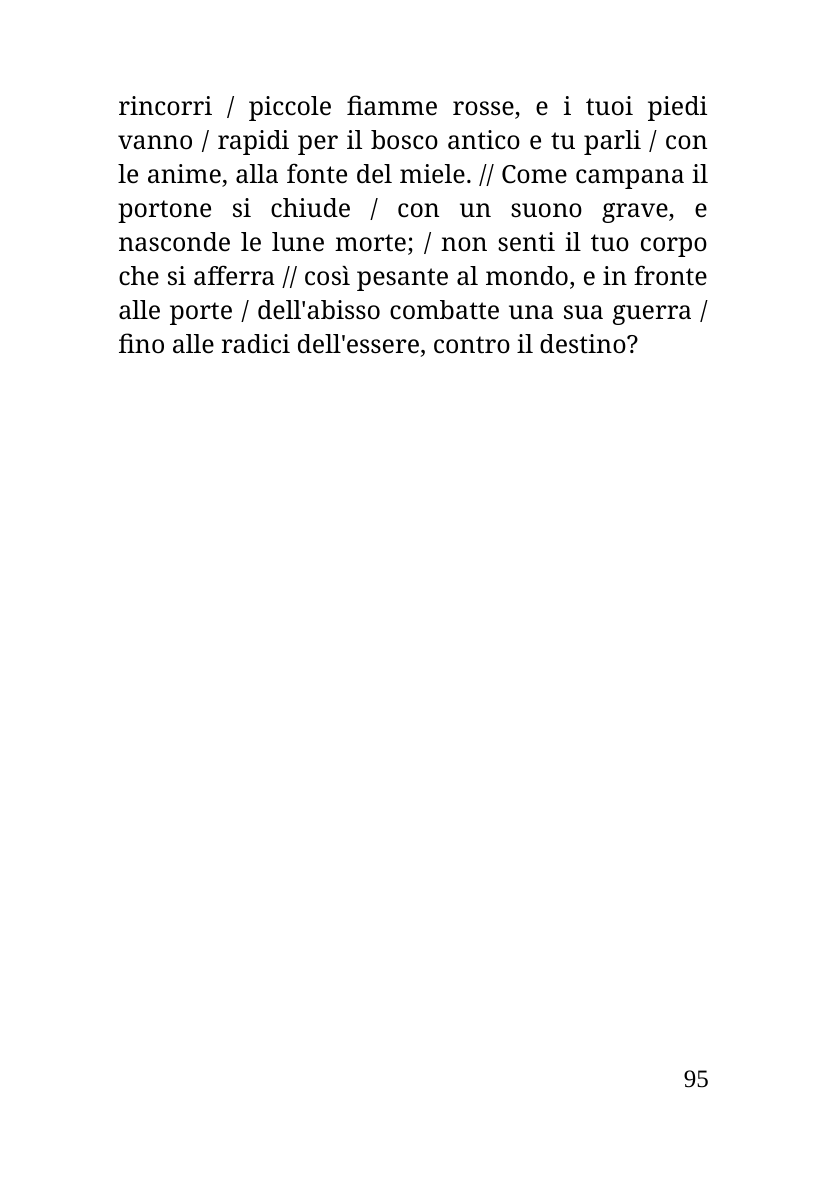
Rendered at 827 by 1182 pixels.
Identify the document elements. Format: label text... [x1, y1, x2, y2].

text rincorri / piccole fiamme rosse, e i tuoi piedi vanno / rapidi per il bosco antico e tu parli / con le anime, alla fonte del miele. // Come campana il portone si chiude / con un suono grave, e nasconde le lune morte; / non senti il tuo corpo che si afferra // così pesante al mondo, e in fronte alle porte / dell'abisso combatte una sua guerra / fino alle radici dell'essere, contro il destino? [118, 88, 709, 361]
